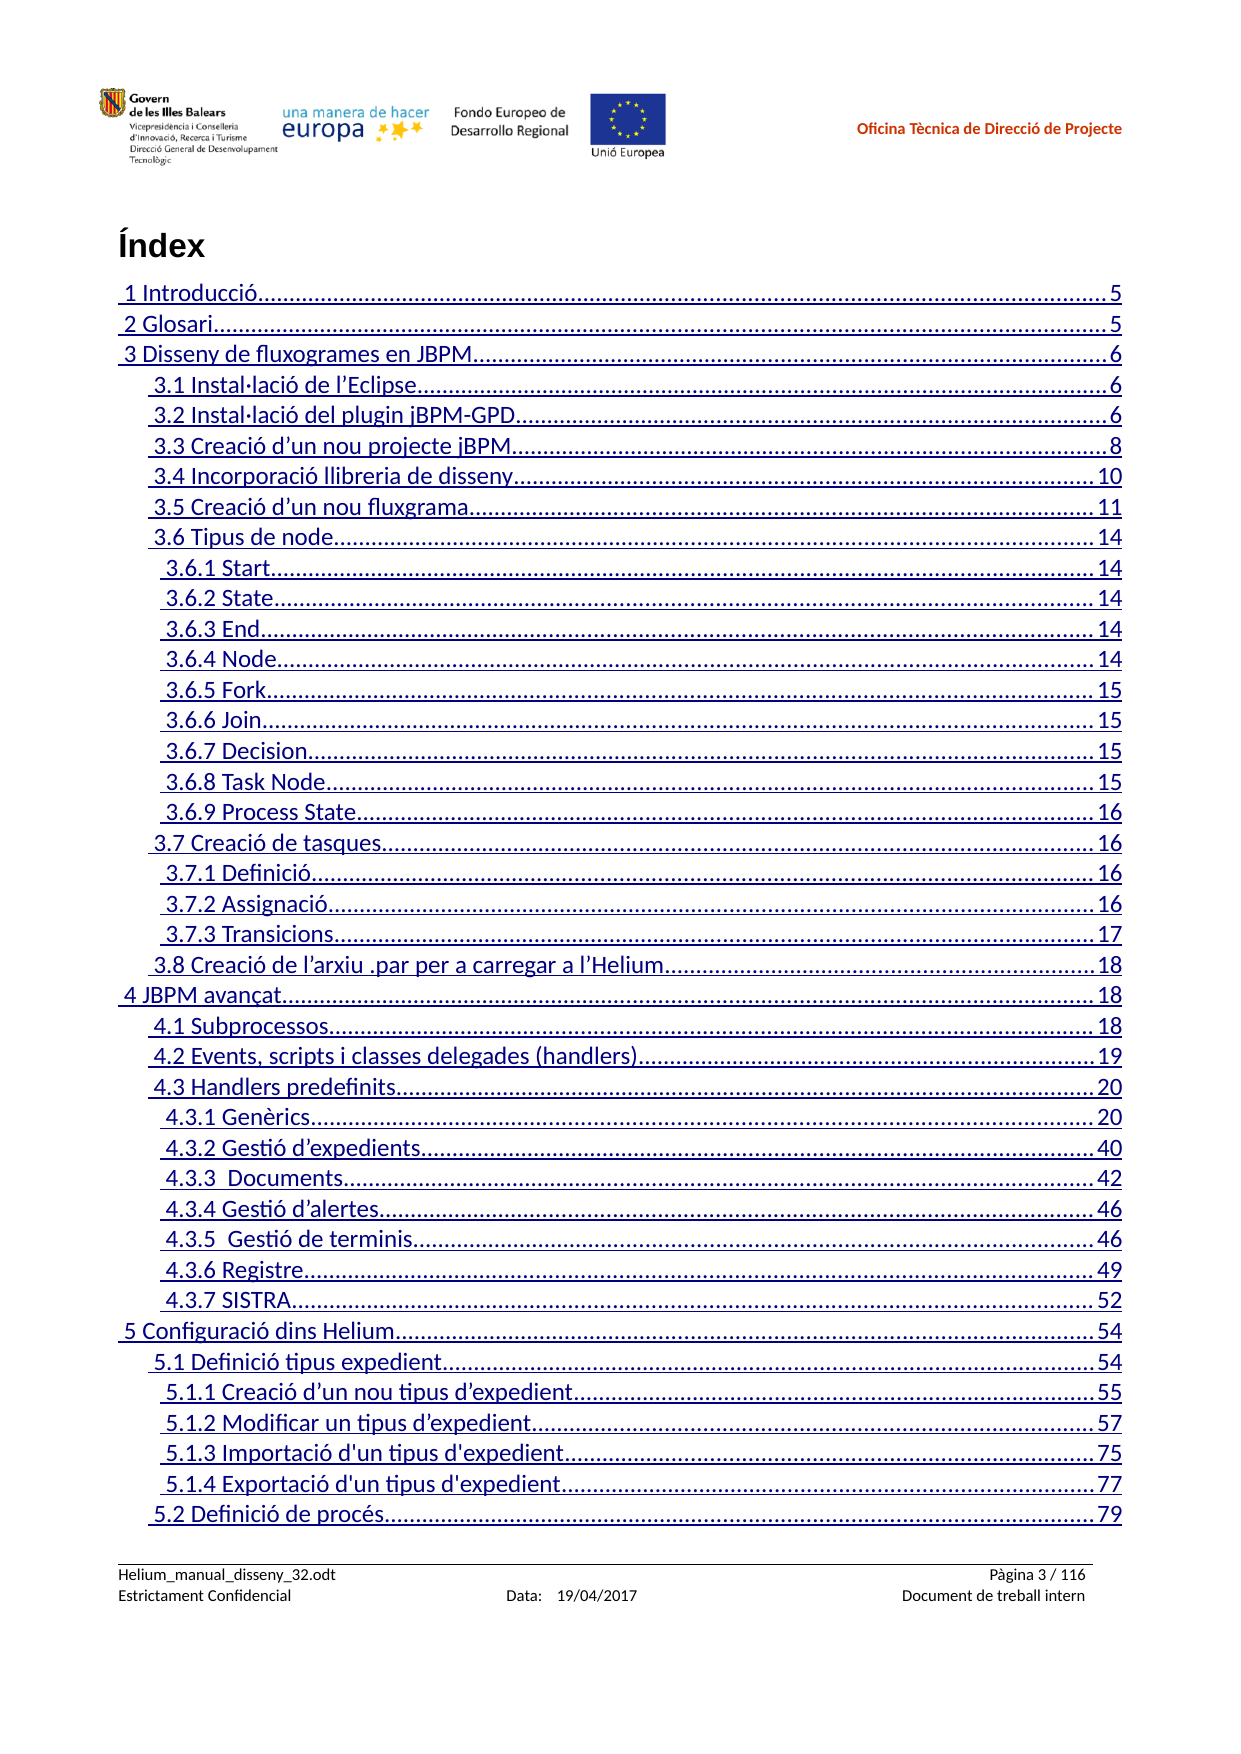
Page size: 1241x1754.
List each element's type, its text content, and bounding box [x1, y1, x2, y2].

text 3.6 Tipus de node 14 [148, 522, 1122, 548]
text 5.2 Definició de procés 79 [148, 1498, 1122, 1524]
text 3.7.2 Assignació 16 [160, 888, 1122, 914]
text 3.6.1 Start 14 [160, 552, 1122, 578]
text 4.3.3 Documents 42 [160, 1162, 1122, 1189]
text 3.7.3 Transicions 17 [160, 918, 1122, 944]
text 4.3.7 SISTRA 52 [160, 1284, 1122, 1311]
text 5.1.2 Modificar un tipus d’expedient 57 [160, 1407, 1122, 1433]
text 1 Introducció 5 [118, 277, 1122, 303]
text 3.3 Creació d’un nou projecte jBPM 8 [148, 430, 1122, 456]
text 4.3.6 Registre 49 [160, 1254, 1122, 1280]
text 4.3.5 Gestió de terminis 46 [160, 1223, 1122, 1250]
text 3.7.1 Definició 16 [160, 857, 1122, 883]
text 3 Disseny de fluxogrames en JBPM 6 [118, 338, 1122, 364]
text 3.2 Instal·lació del plugin jBPM-GPD 6 [148, 399, 1122, 425]
text 3.6.9 Process State 16 [160, 796, 1122, 822]
picture [99, 87, 668, 166]
text 3.7 Creació de tasques 16 [148, 827, 1122, 853]
text 4.3.1 Genèrics 20 [160, 1101, 1122, 1128]
text 3.6.7 Decision 15 [160, 735, 1122, 761]
text 3.6.5 Fork 15 [160, 674, 1122, 700]
subtitle Índex [118, 226, 1122, 265]
text 4 JBPM avançat 18 [118, 979, 1122, 1005]
text 3.6.4 Node 14 [160, 644, 1122, 670]
text 4.1 Subprocessos 18 [148, 1010, 1122, 1036]
text 3.8 Creació de l’arxiu .par per a carregar a l’Helium 18 [148, 949, 1122, 975]
text 3.6.8 Task Node 15 [160, 766, 1122, 792]
text 4.3.4 Gestió d’alertes 46 [160, 1193, 1122, 1219]
text 4.3 Handlers predefinits 20 [148, 1071, 1122, 1097]
text 4.2 Events, scripts i classes delegades (handlers) 19 [148, 1040, 1122, 1066]
text 5.1.1 Creació d’un nou tipus d’expedient 55 [160, 1376, 1122, 1402]
text 3.4 Incorporació llibreria de disseny 10 [148, 461, 1122, 486]
text 3.6.3 End 14 [160, 613, 1122, 639]
text 4.3.2 Gestió d’expedients 40 [160, 1132, 1122, 1158]
text 5 Configuració dins Helium 54 [118, 1315, 1122, 1341]
text 5.1.3 Importació d'un tipus d'expedient 75 [160, 1437, 1122, 1463]
text 5.1.4 Exportació d'un tipus d'expedient 77 [160, 1468, 1122, 1494]
text 3.6.2 State 14 [160, 583, 1122, 609]
text 2 Glosari 5 [118, 308, 1122, 334]
text 3.6.6 Join 15 [160, 705, 1122, 731]
text 3.1 Instal·lació de l’Eclipse 6 [148, 369, 1122, 395]
text 3.5 Creació d’un nou fluxgrama 11 [148, 491, 1122, 517]
text 5.1 Definició tipus expedient 54 [148, 1346, 1122, 1372]
